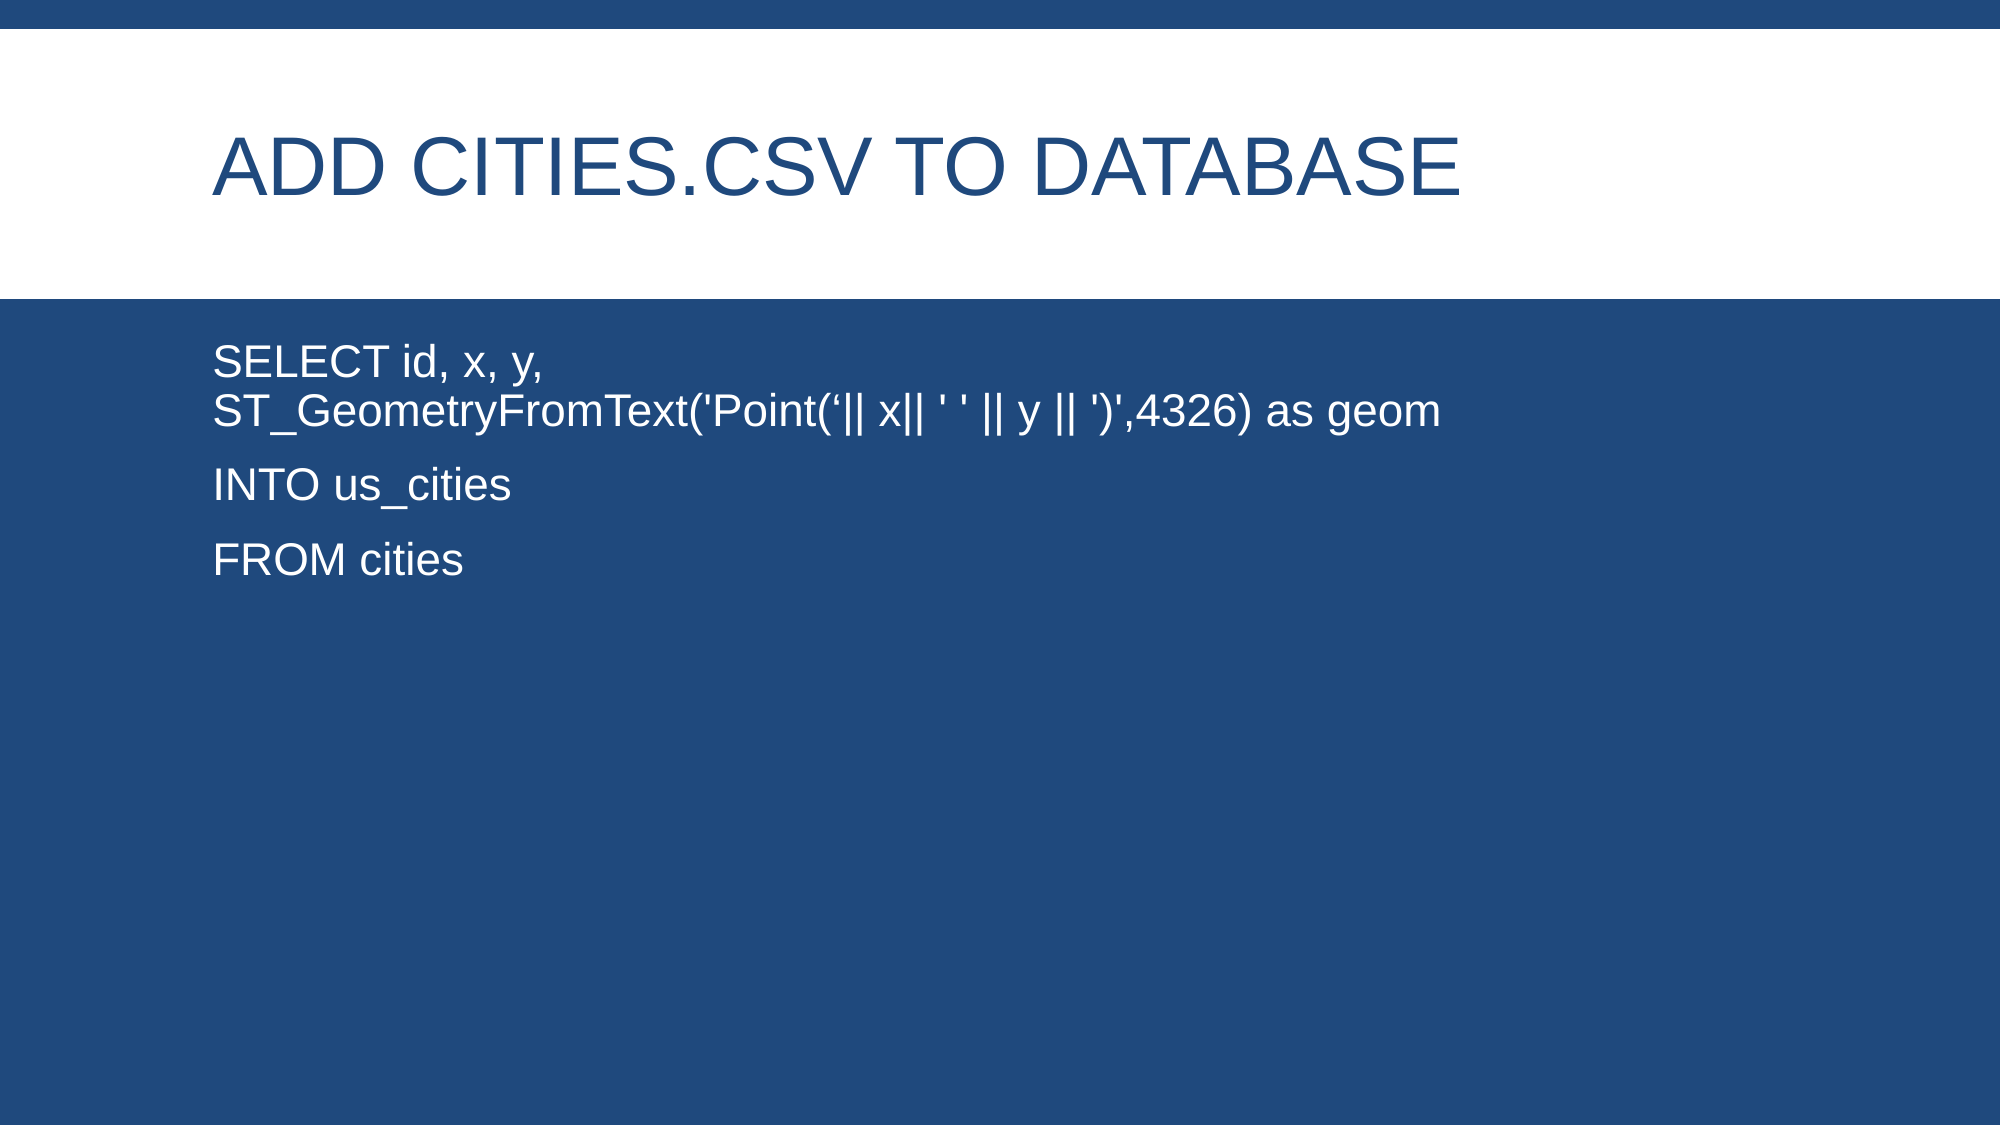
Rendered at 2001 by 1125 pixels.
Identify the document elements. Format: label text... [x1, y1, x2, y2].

title Add cities.csv to database [197, 46, 1803, 295]
list SELECT id, x, y, ST_GeometryFromText('Point(‘|| x|| ' ' || y || ')',4326) as geom INTO us_cities FROM cities [197, 329, 1803, 1021]
